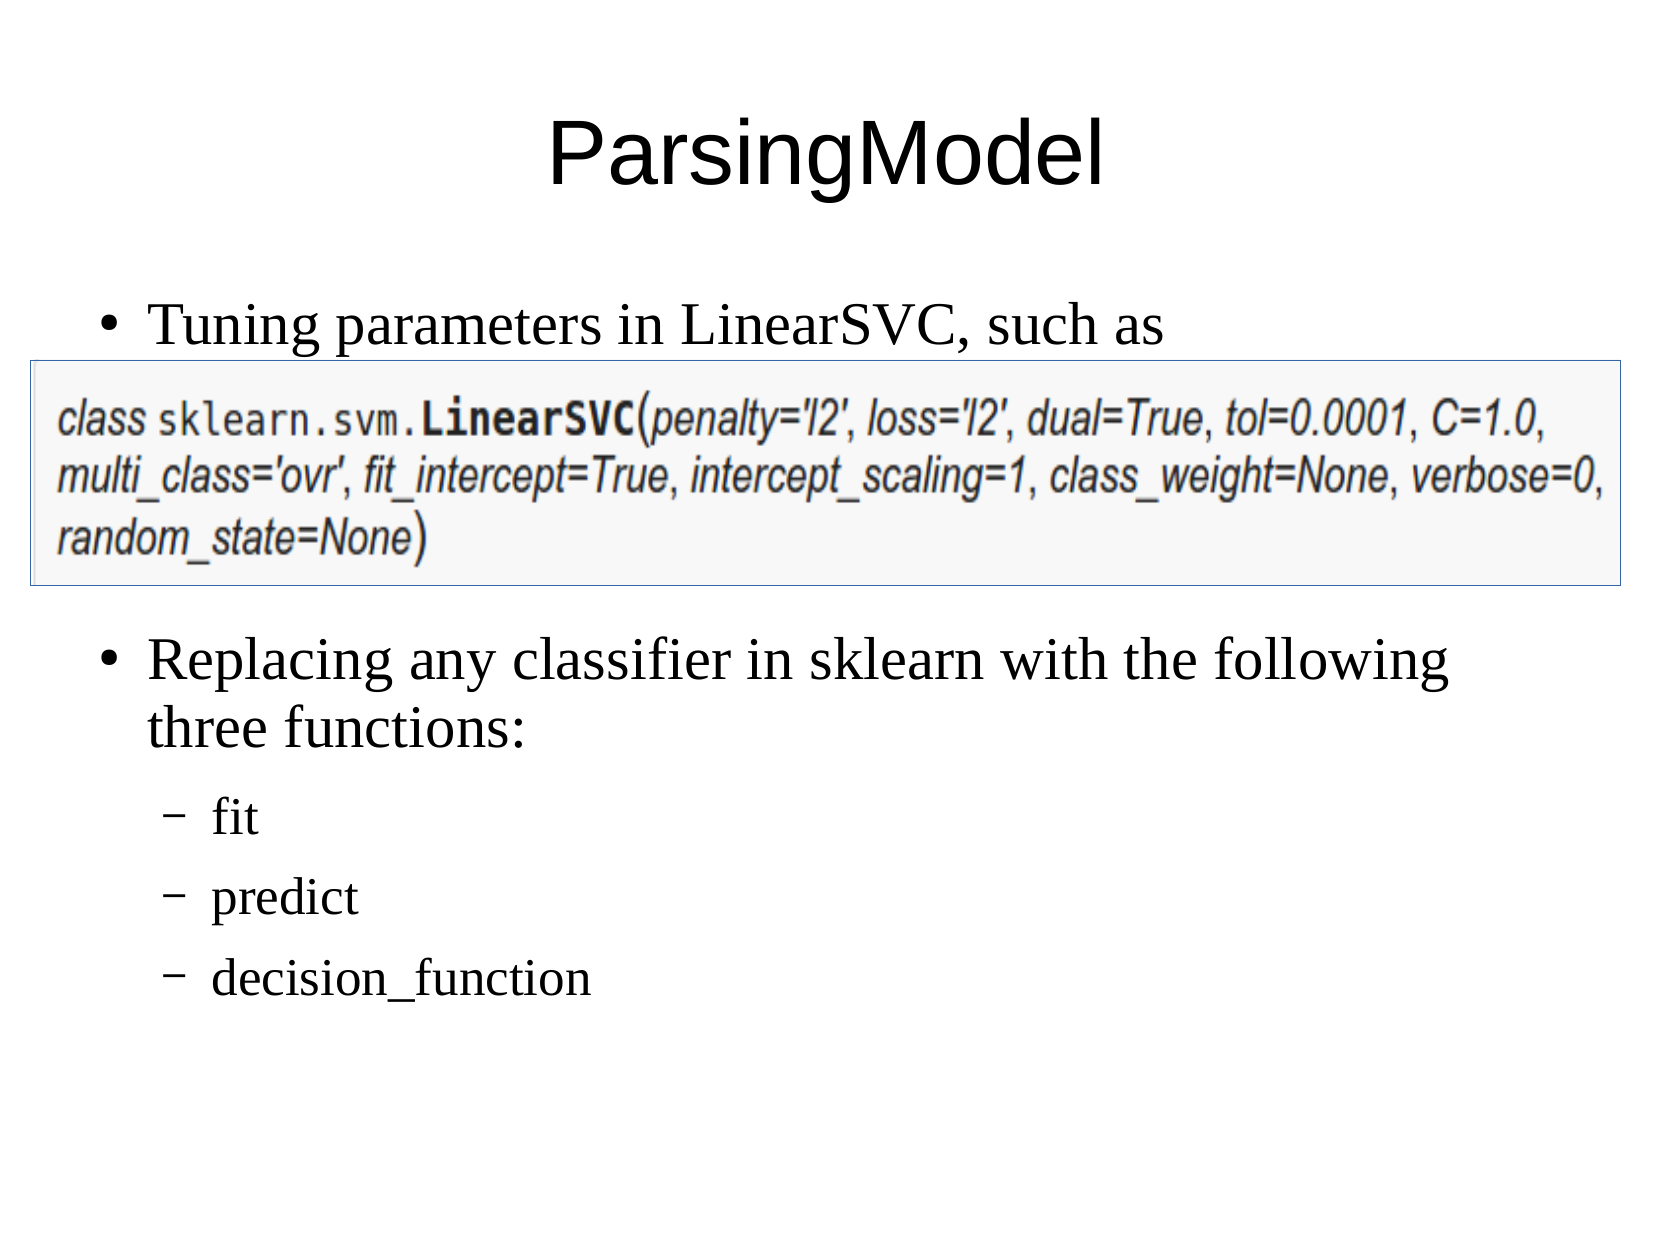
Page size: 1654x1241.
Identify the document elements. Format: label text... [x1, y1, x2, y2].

title ParsingModel [82, 49, 1571, 257]
list Tuning parameters in LinearSVC, such as Replacing any classifier in sklearn with the following three functions: fit predict decision_function [82, 586, 1571, 1010]
picture [30, 359, 1621, 586]
list Tuning parameters in LinearSVC, such as Replacing any classifier in sklearn with the following three functions: fit predict decision_function [82, 290, 1571, 359]
